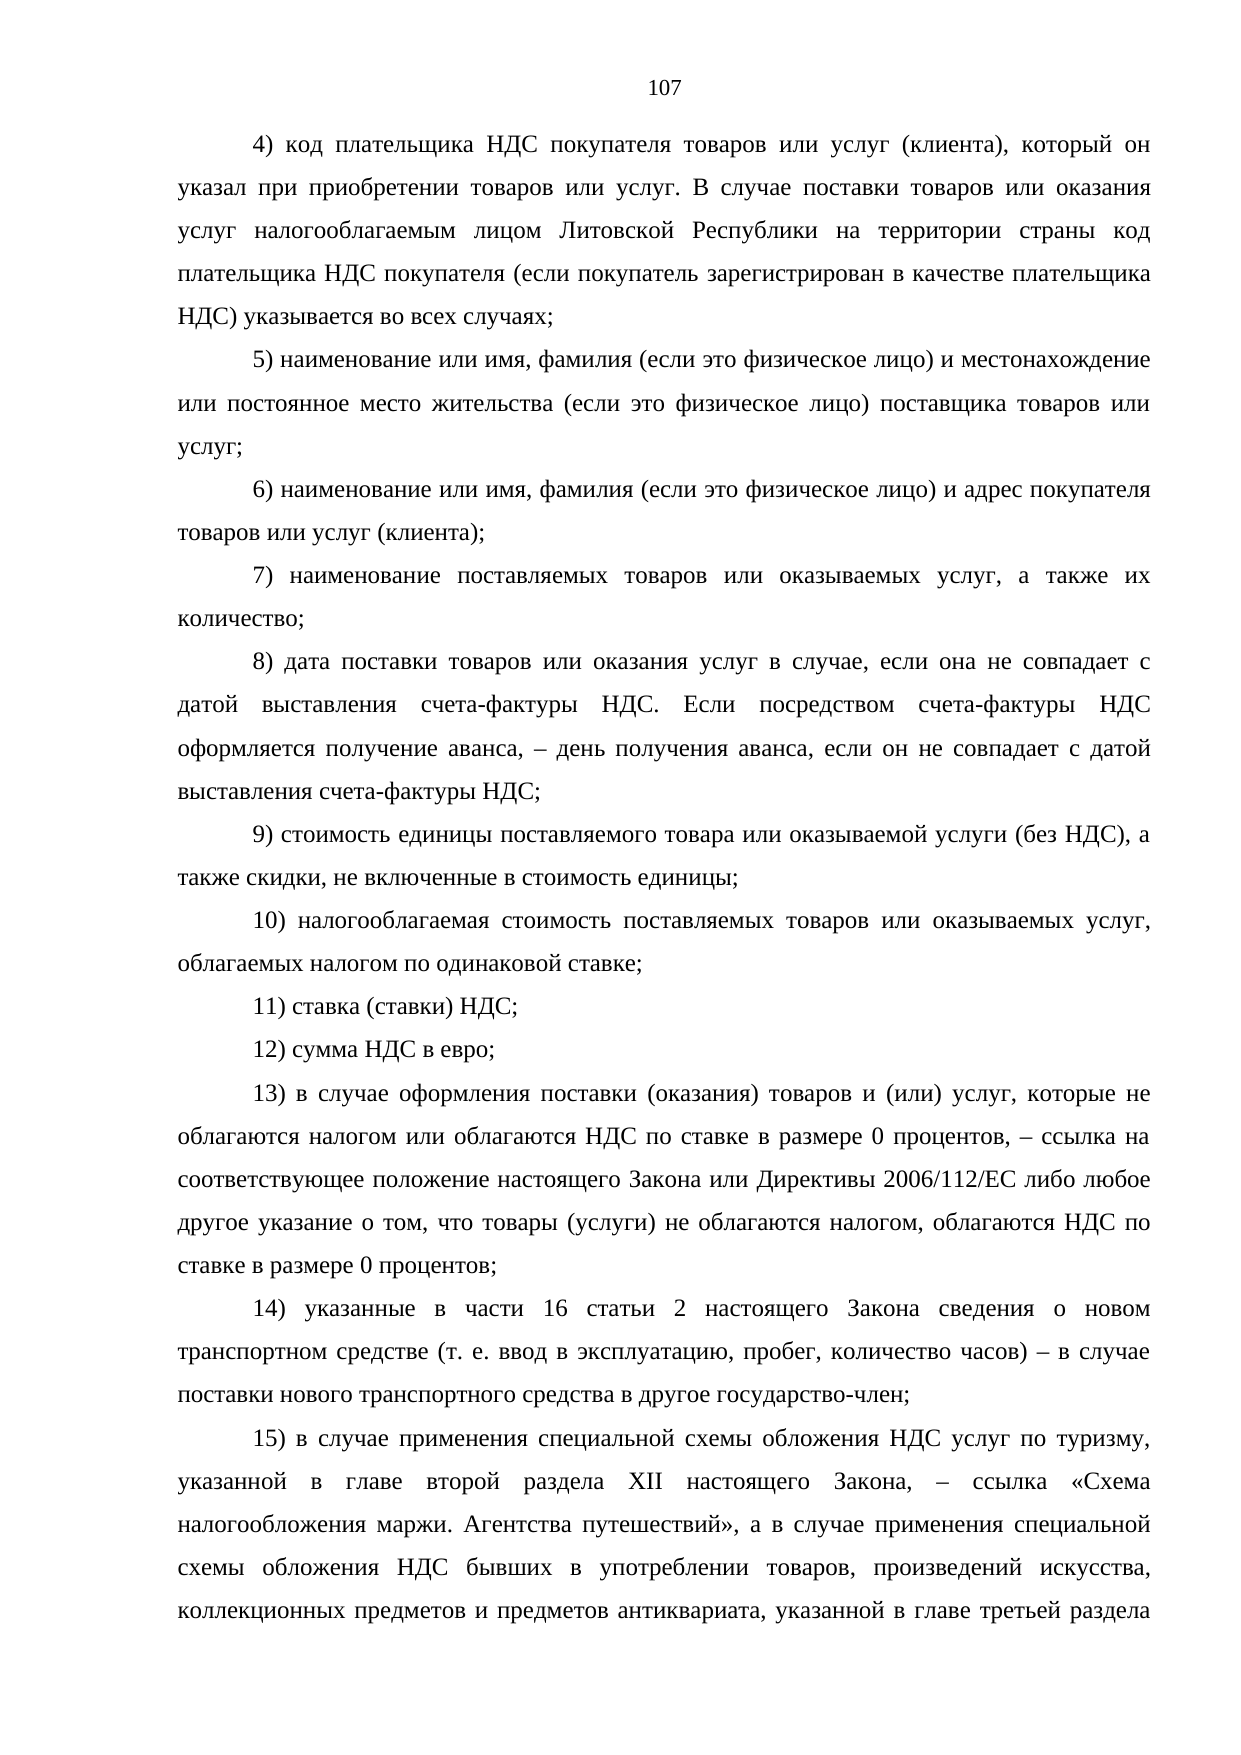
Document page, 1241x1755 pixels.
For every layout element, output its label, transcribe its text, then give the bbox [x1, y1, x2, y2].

text 12) сумма НДС в евро; [177, 1034, 1152, 1063]
text 11) ставка (ставки) НДС; [177, 991, 1152, 1020]
text 9) стоимость единицы поставляемого товара или оказываемой услуги (без НДС), а также скидки, не включенные в стоимость единицы; [177, 819, 1152, 891]
text 4) код плательщика НДС покупателя товаров или услуг (клиента), который он указал при приобретении товаров или услуг. В случае поставки товаров или оказания услуг налогооблагаемым лицом Литовской Республики на территории страны код плательщика НДС покупателя (если покупатель зарегистрирован в качестве плательщика НДС) указывается во всех случаях; [177, 129, 1152, 330]
text 5) наименование или имя, фамилия (если это физическое лицо) и местонахождение или постоянное место жительства (если это физическое лицо) поставщика товаров или услуг; [177, 344, 1152, 459]
text 6) наименование или имя, фамилия (если это физическое лицо) и адрес покупателя товаров или услуг (клиента); [177, 474, 1152, 546]
text 14) указанные в части 16 статьи 2 настоящего Закона сведения о новом транспортном средстве (т. е. ввод в эксплуатацию, пробег, количество часов) – в случае поставки нового транспортного средства в другое государство-член; [177, 1293, 1152, 1408]
text 13) в случае оформления поставки (оказания) товаров и (или) услуг, которые не облагаются налогом или облагаются НДС по ставке в размере 0 процентов, – ссылка на соответствующее положение настоящего Закона или Директивы 2006/112/ЕС либо любое другое указание о том, что товары (услуги) не облагаются налогом, облагаются НДС по ставке в размере 0 процентов; [177, 1078, 1152, 1279]
text 15) в случае применения специальной схемы обложения НДС услуг по туризму, указанной в главе второй раздела XII настоящего Закона, – ссылка «Схема налогообложения маржи. Агентства путешествий», а в случае применения специальной схемы обложения НДС бывших в употреблении товаров, произведений искусства, коллекционных предметов и предметов антиквариата, указанной в главе третьей раздела [177, 1423, 1152, 1624]
text 10) налогооблагаемая стоимость поставляемых товаров или оказываемых услуг, облагаемых налогом по одинаковой ставке; [177, 905, 1152, 977]
text 7) наименование поставляемых товаров или оказываемых услуг, а также их количество; [177, 560, 1152, 632]
text 8) дата поставки товаров или оказания услуг в случае, если она не совпадает с датой выставления счета-фактуры НДС. Если посредством счета-фактуры НДС оформляется получение аванса, – день получения аванса, если он не совпадает с датой выставления счета-фактуры НДС; [177, 646, 1152, 804]
